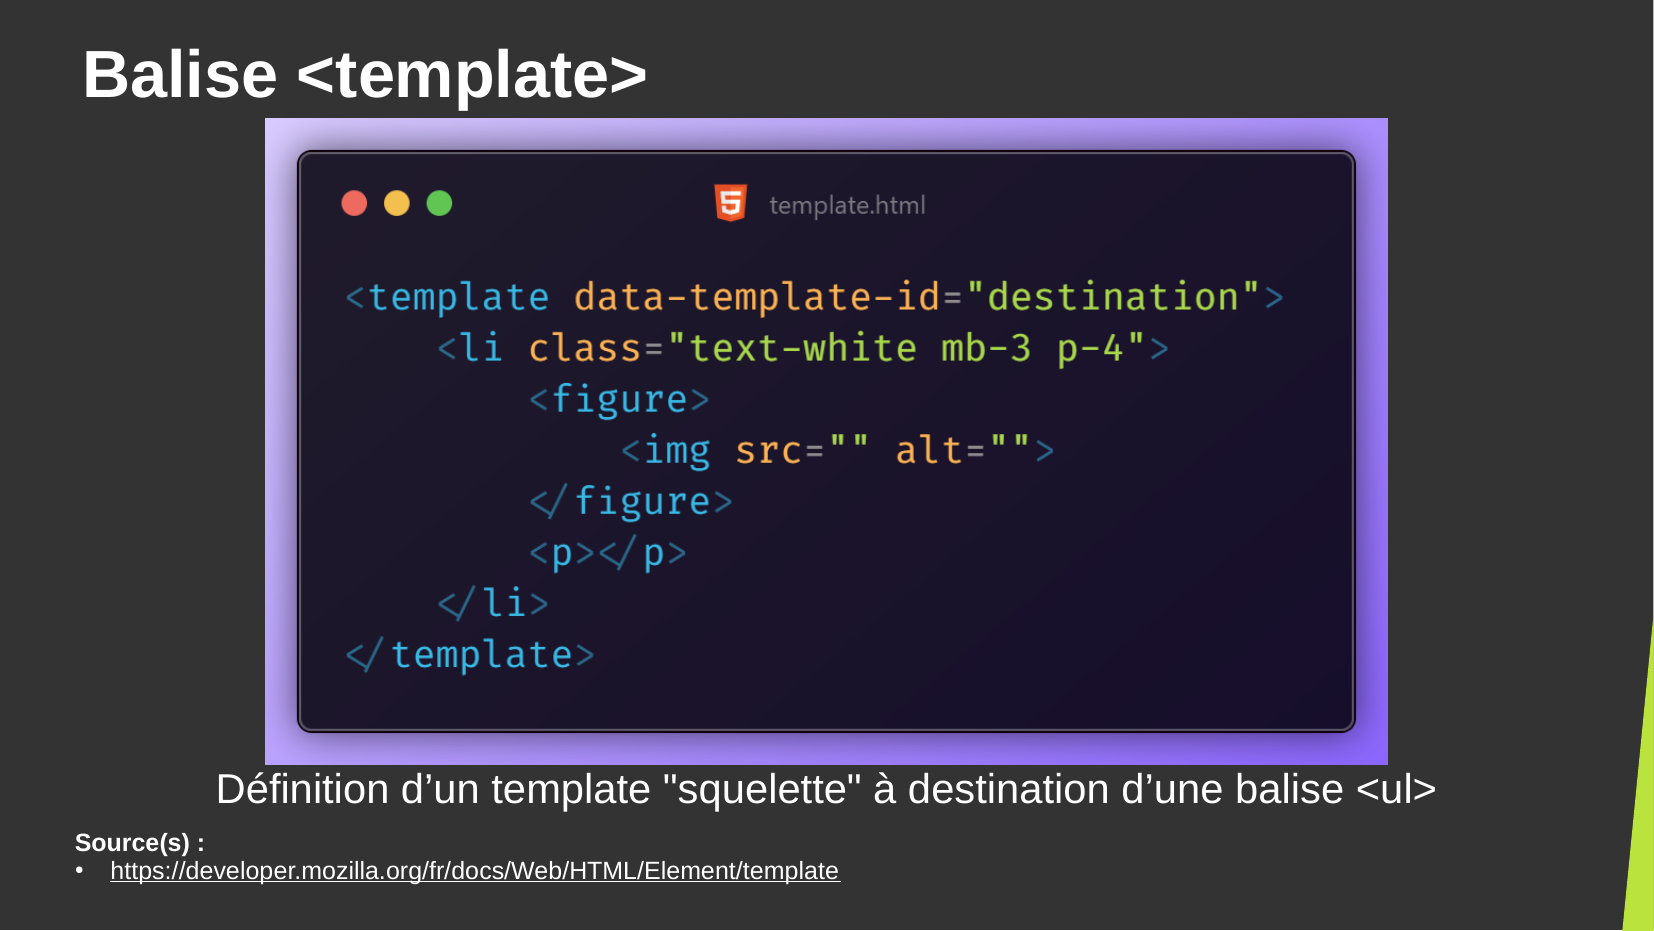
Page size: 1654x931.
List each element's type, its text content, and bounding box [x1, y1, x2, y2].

picture [265, 118, 1388, 765]
list Définition d’un template "squelette" à destination d’une balise <ul> [177, 765, 1477, 828]
text_box [1622, 609, 1654, 931]
text_box Source(s) : https://developer.mozilla.org/fr/docs/Web/HTML/Element/template [60, 821, 1546, 931]
title Balise <template> [82, 37, 1571, 112]
